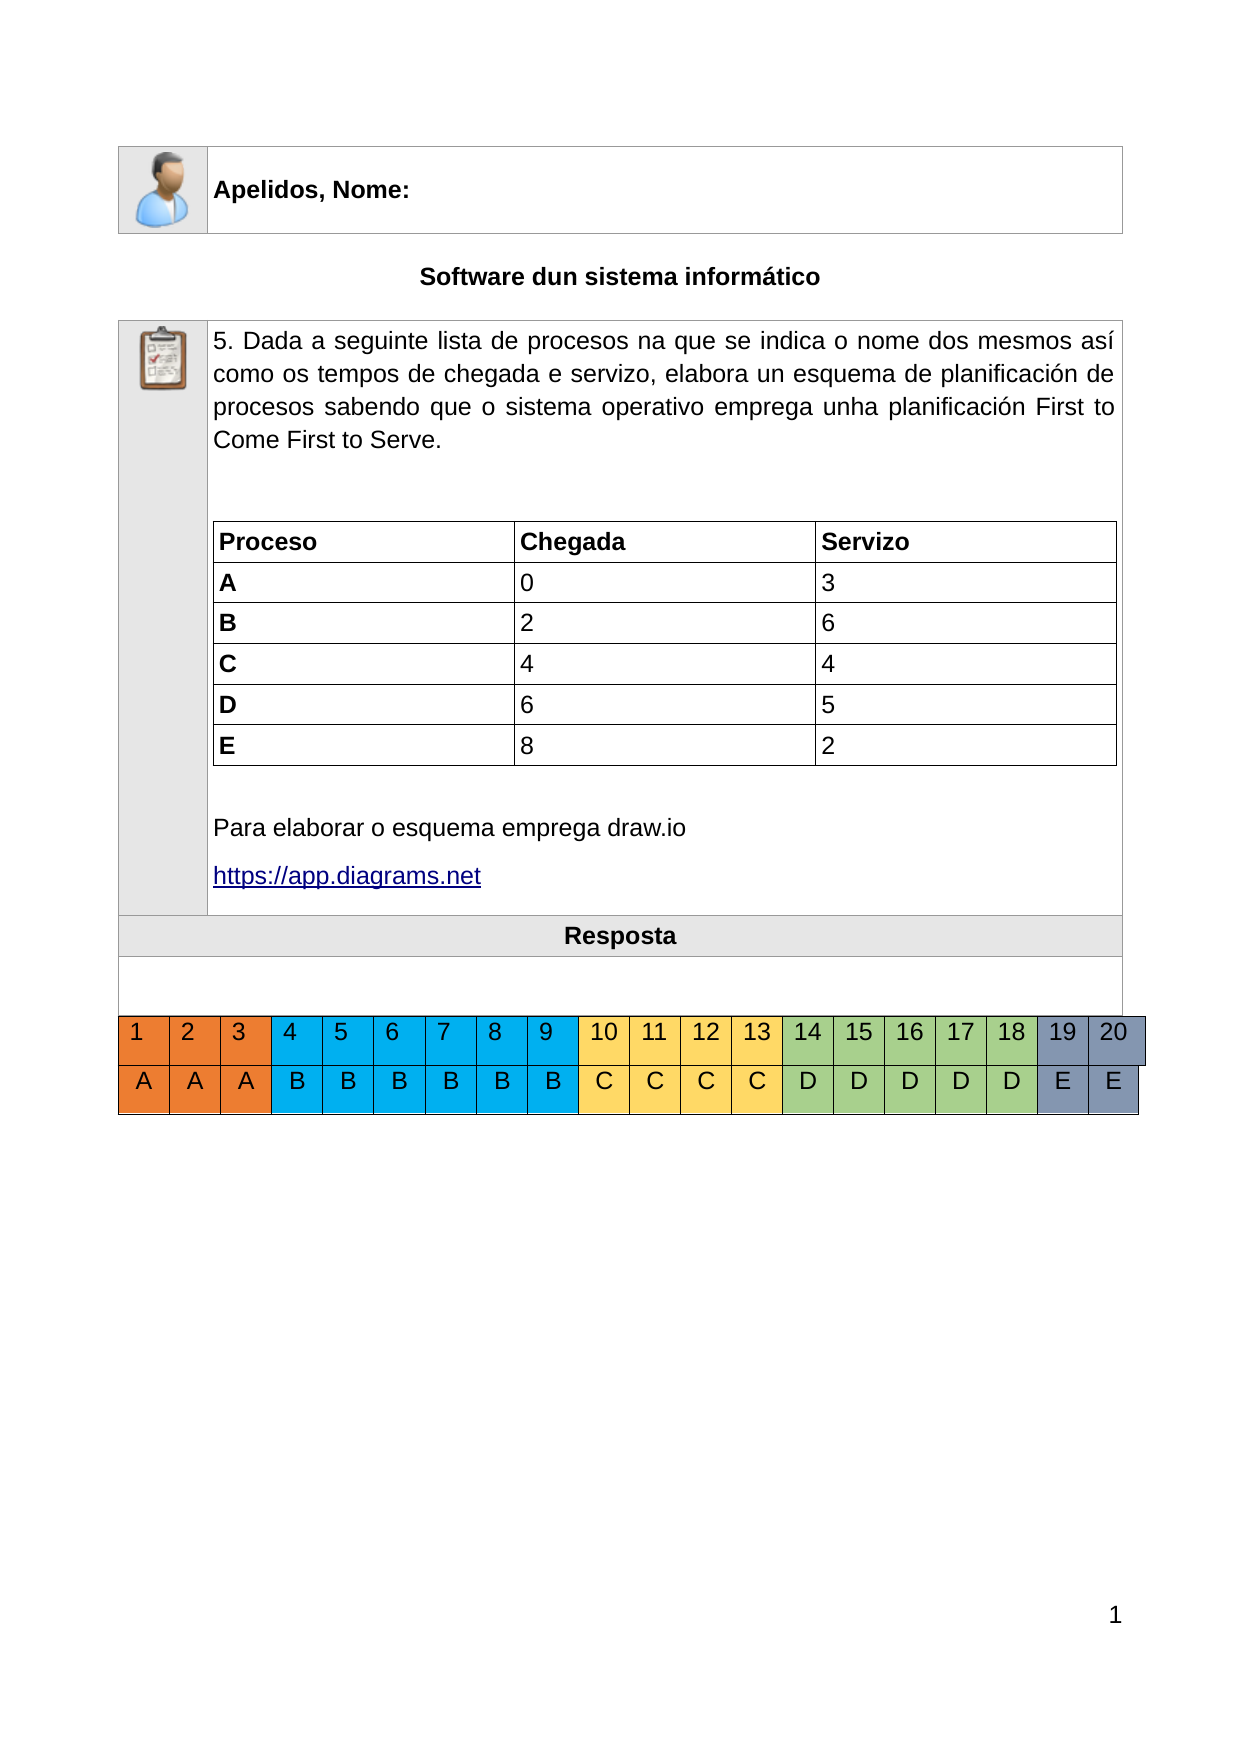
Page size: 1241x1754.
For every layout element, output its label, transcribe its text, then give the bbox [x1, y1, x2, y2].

table_cell A [170, 1066, 220, 1113]
table_header Proceso [214, 522, 514, 561]
table_header 14 [783, 1017, 833, 1065]
table_cell B [426, 1066, 476, 1113]
table_header 5. Dada a seguinte lista de procesos na que se indica o nome dos mesmos así como os tempos de chegada e servizo, elabora un esquema de planificación de procesos sabendo que o sistema operativo emprega unha planificación First to Come First to Serve. Para elaborar o esquema emprega draw.io https://app.diagrams.net [208, 321, 1122, 915]
table_cell C [630, 1066, 680, 1113]
table_cell E [1089, 1066, 1138, 1113]
table_header 4 [272, 1017, 322, 1065]
table_cell A [214, 563, 514, 602]
table_header 15 [834, 1017, 884, 1065]
table_header 11 [630, 1017, 680, 1065]
table_cell 4 [816, 644, 1116, 684]
table_header 9 [528, 1017, 578, 1065]
table_cell B [272, 1066, 322, 1113]
text Software dun sistema informático [118, 262, 1122, 291]
table_cell C [214, 644, 514, 684]
table_cell 8 [515, 725, 815, 765]
table_cell D [987, 1066, 1037, 1113]
table_cell 6 [515, 685, 815, 724]
table_cell C [732, 1066, 782, 1113]
table_cell B [477, 1066, 527, 1113]
table_header 5 [323, 1017, 373, 1065]
table_cell E [214, 725, 514, 765]
table_cell D [783, 1066, 833, 1113]
table_cell D [936, 1066, 986, 1113]
table_header 18 [987, 1017, 1037, 1065]
table_header 8 [477, 1017, 527, 1065]
table_cell C [681, 1066, 731, 1113]
table_header 3 [221, 1017, 271, 1065]
table_header [119, 321, 207, 915]
table_cell B [528, 1066, 578, 1113]
table_cell 0 [515, 563, 815, 602]
table_cell 6 [816, 603, 1116, 643]
table_header 13 [732, 1017, 782, 1065]
table_header 7 [426, 1017, 476, 1065]
table_cell 5 [816, 685, 1116, 724]
table_cell C [579, 1066, 629, 1113]
table_cell 3 [816, 563, 1116, 602]
table_cell D [885, 1066, 935, 1113]
table_cell A [221, 1066, 271, 1113]
table_header 19 [1038, 1017, 1088, 1065]
table_header Chegada [515, 522, 815, 561]
table_header 1 [119, 1017, 169, 1065]
table_header 20 [1089, 1017, 1145, 1065]
table_cell A [119, 1066, 169, 1113]
table_header 12 [681, 1017, 731, 1065]
table_cell B [374, 1066, 425, 1113]
table_header Apelidos, Nome: [208, 147, 1122, 233]
table_cell 4 [515, 644, 815, 684]
table_cell D [834, 1066, 884, 1113]
table_cell E [1038, 1066, 1088, 1113]
table_header [119, 147, 207, 233]
table_cell [1139, 1066, 1145, 1113]
table_cell 2 [816, 725, 1116, 765]
table_cell B [214, 603, 514, 643]
table_cell B [323, 1066, 373, 1113]
table_header 2 [170, 1017, 220, 1065]
table_header 6 [374, 1017, 425, 1065]
table_cell D [214, 685, 514, 724]
table_header 10 [579, 1017, 629, 1065]
table_cell 2 [515, 603, 815, 643]
table_header Servizo [816, 522, 1116, 561]
table_header 16 [885, 1017, 935, 1065]
table_cell [119, 957, 1122, 1015]
table_header 17 [936, 1017, 986, 1065]
table_cell Resposta [119, 916, 1122, 956]
